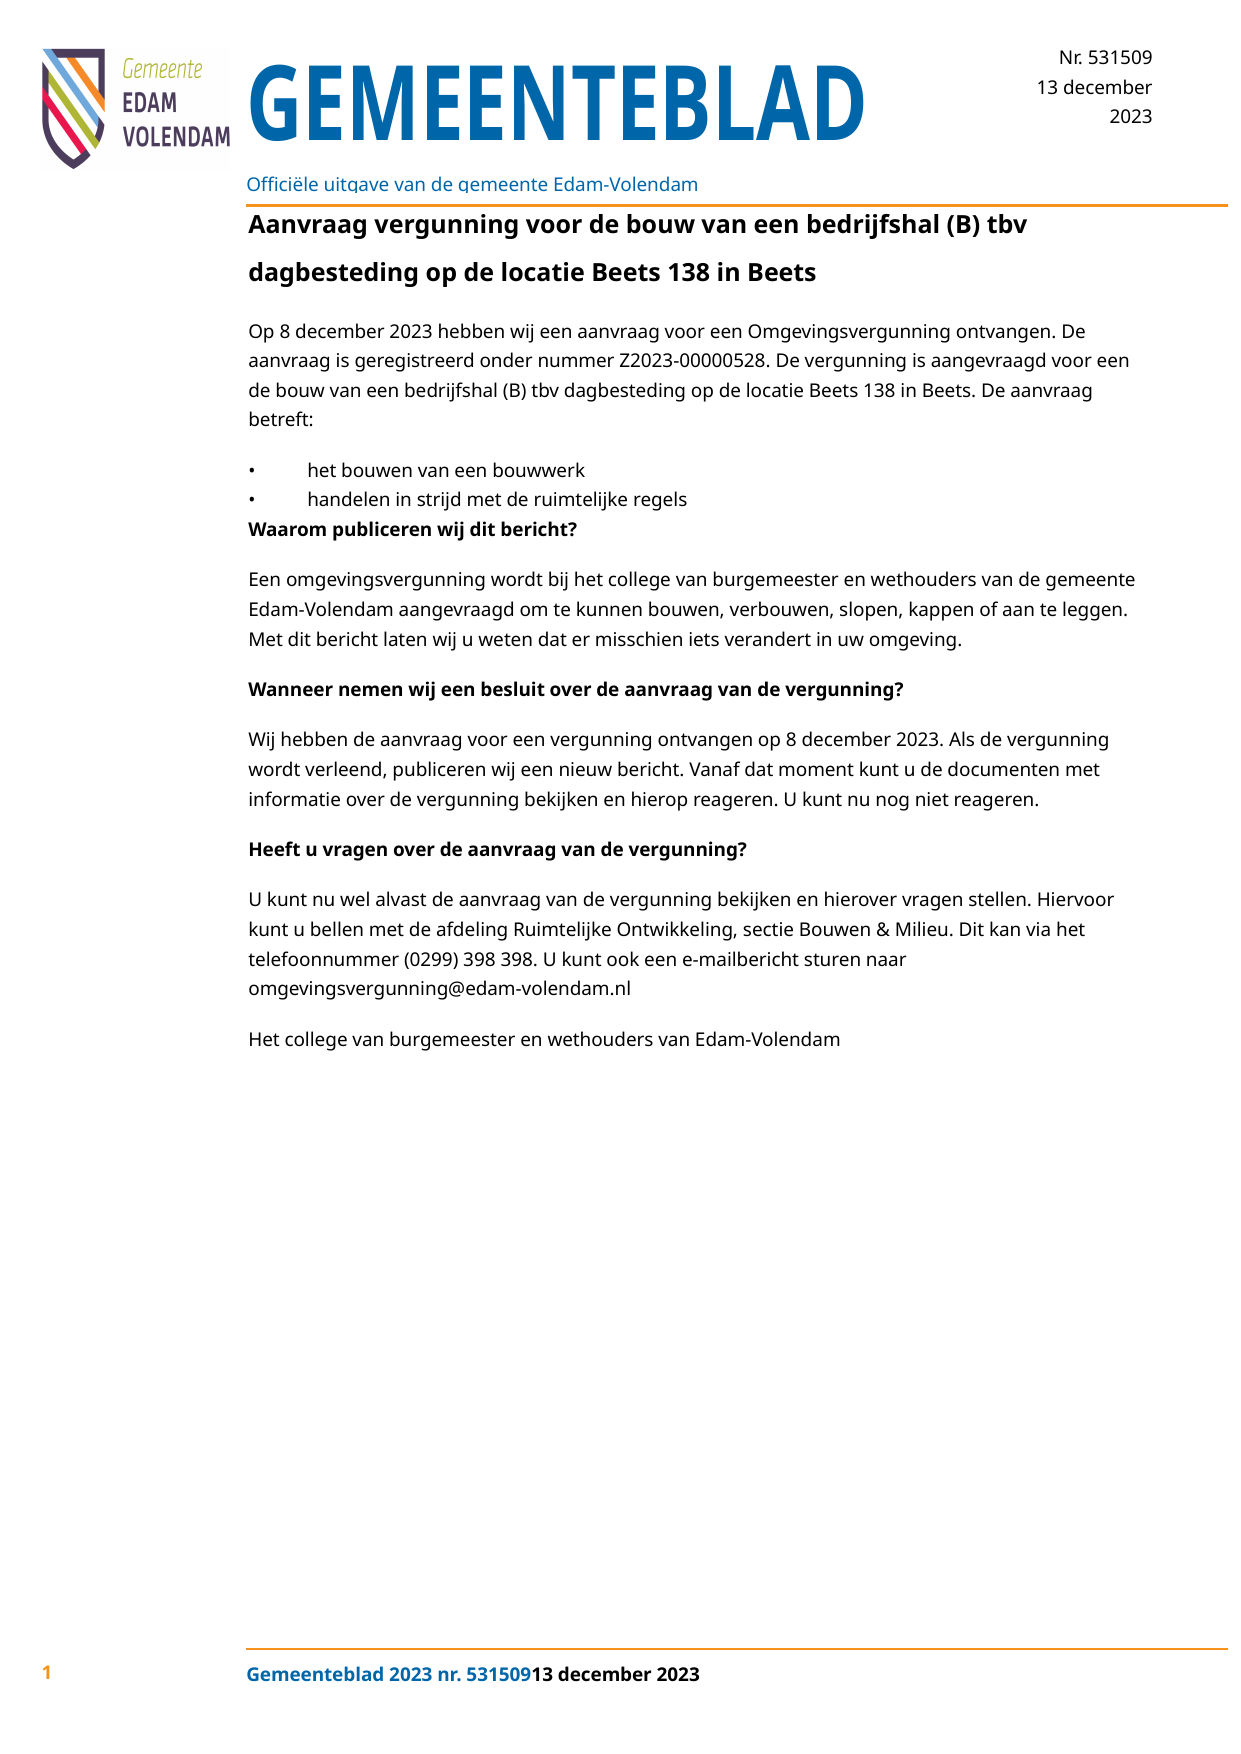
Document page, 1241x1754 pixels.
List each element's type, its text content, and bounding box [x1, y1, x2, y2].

text Aanvraag vergunning voor de bouw van een bedrijfshal (B) tbv dagbesteding op de locatie Beets 138 in Beets [248, 207, 1152, 288]
text Waarom publiceren wij dit bericht? [248, 516, 1152, 542]
text U kunt nu wel alvast de aanvraag van de vergunning bekijken en hierover vragen stellen. Hiervoor kunt u bellen met de afdeling Ruimtelijke Ontwikkeling, sectie Bouwen & Milieu. Dit kan via het telefoonnummer (0299) 398 398. U kunt ook een e-mailbericht sturen naar omgevingsvergunning@edam-volendam.nl [248, 887, 1152, 1001]
text Het college van burgemeester en wethouders van Edam-Volendam [248, 1026, 1152, 1052]
picture [41, 47, 231, 172]
text Wanneer nemen wij een besluit over de aanvraag van de vergunning? [248, 676, 1152, 702]
text Op 8 december 2023 hebben wij een aanvraag voor een Omgevingsvergunning ontvangen. De aanvraag is geregistreerd onder nummer Z2023-00000528. De vergunning is aangevraagd voor een de bouw van een bedrijfshal (B) tbv dagbesteding op de locatie Beets 138 in Beets. De aanvraag betreft: [248, 318, 1152, 432]
text Een omgevingsvergunning wordt bij het college van burgemeester en wethouders van de gemeente Edam-Volendam aangevraagd om te kunnen bouwen, verbouwen, slopen, kappen of aan te leggen. Met dit bericht laten wij u weten dat er misschien iets verandert in uw omgeving. [248, 567, 1152, 652]
list handelen in strijd met de ruimtelijke regels [248, 487, 1152, 512]
text Heeft u vragen over de aanvraag van de vergunning? [248, 836, 1152, 862]
list het bouwen van een bouwwerk [248, 457, 1152, 483]
text Wij hebben de aanvraag voor een vergunning ontvangen op 8 december 2023. Als de vergunning wordt verleend, publiceren wij een nieuw bericht. Vanaf dat moment kunt u de documenten met informatie over de vergunning bekijken en hierop reageren. U kunt nu nog niet reageren. [248, 727, 1152, 812]
